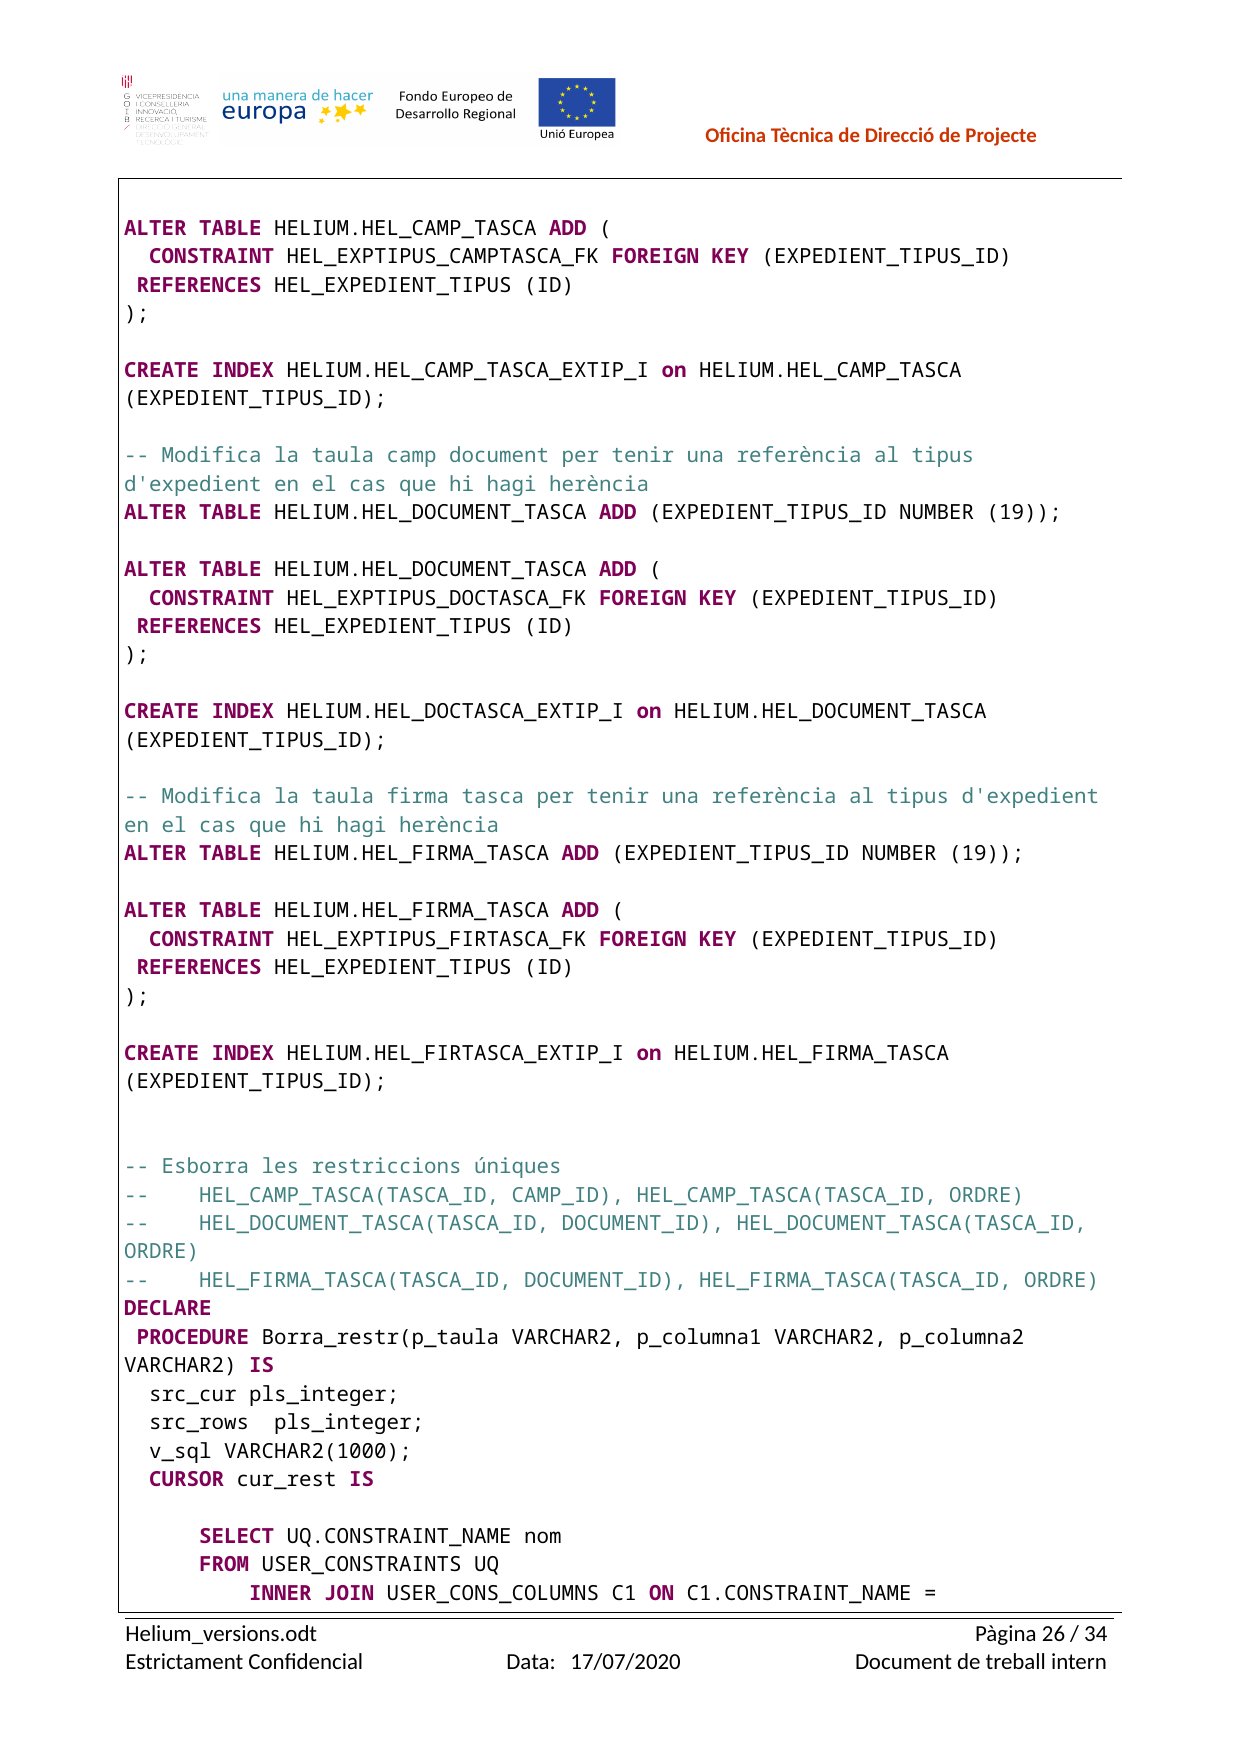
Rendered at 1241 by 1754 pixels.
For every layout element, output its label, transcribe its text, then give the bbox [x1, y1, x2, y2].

picture [118, 73, 213, 147]
table_header ALTER TABLE HELIUM.HEL_CAMP_TASCA ADD ( CONSTRAINT HEL_EXPTIPUS_CAMPTASCA_FK FOREIGN KEY (EXPEDIENT_TIPUS_ID) REFERENCES HEL_EXPEDIENT_TIPUS (ID) ); CREATE INDEX HELIUM.HEL_CAMP_TASCA_EXTIP_I on HELIUM.HEL_CAMP_TASCA (EXPEDIENT_TIPUS_ID); -- Modifica la taula camp document per tenir una referència al tipus d'expedient en el cas que hi hagi herència ALTER TABLE HELIUM.HEL_DOCUMENT_TASCA ADD (EXPEDIENT_TIPUS_ID NUMBER (19)); ALTER TABLE HELIUM.HEL_DOCUMENT_TASCA ADD ( CONSTRAINT HEL_EXPTIPUS_DOCTASCA_FK FOREIGN KEY (EXPEDIENT_TIPUS_ID) REFERENCES HEL_EXPEDIENT_TIPUS (ID) ); CREATE INDEX HELIUM.HEL_DOCTASCA_EXTIP_I on HELIUM.HEL_DOCUMENT_TASCA (EXPEDIENT_TIPUS_ID); -- Modifica la taula firma tasca per tenir una referència al tipus d'expedient en el cas que hi hagi herència ALTER TABLE HELIUM.HEL_FIRMA_TASCA ADD (EXPEDIENT_TIPUS_ID NUMBER (19)); ALTER TABLE HELIUM.HEL_FIRMA_TASCA ADD ( CONSTRAINT HEL_EXPTIPUS_FIRTASCA_FK FOREIGN KEY (EXPEDIENT_TIPUS_ID) REFERENCES HEL_EXPEDIENT_TIPUS (ID) ); CREATE INDEX HELIUM.HEL_FIRTASCA_EXTIP_I on HELIUM.HEL_FIRMA_TASCA (EXPEDIENT_TIPUS_ID); -- Esborra les restriccions úniques -- HEL_CAMP_TASCA(TASCA_ID, CAMP_ID), HEL_CAMP_TASCA(TASCA_ID, ORDRE) -- HEL_DOCUMENT_TASCA(TASCA_ID, DOCUMENT_ID), HEL_DOCUMENT_TASCA(TASCA_ID, ORDRE) -- HEL_FIRMA_TASCA(TASCA_ID, DOCUMENT_ID), HEL_FIRMA_TASCA(TASCA_ID, ORDRE) DECLARE PROCEDURE Borra_restr(p_taula VARCHAR2, p_columna1 VARCHAR2, p_columna2 VARCHAR2) IS src_cur pls_integer; src_rows pls_integer; v_sql VARCHAR2(1000); CURSOR cur_rest IS SELECT UQ.CONSTRAINT_NAME nom FROM USER_CONSTRAINTS UQ INNER JOIN USER_CONS_COLUMNS C1 ON C1.CONSTRAINT_NAME = [119, 179, 1122, 1612]
picture [219, 73, 621, 147]
